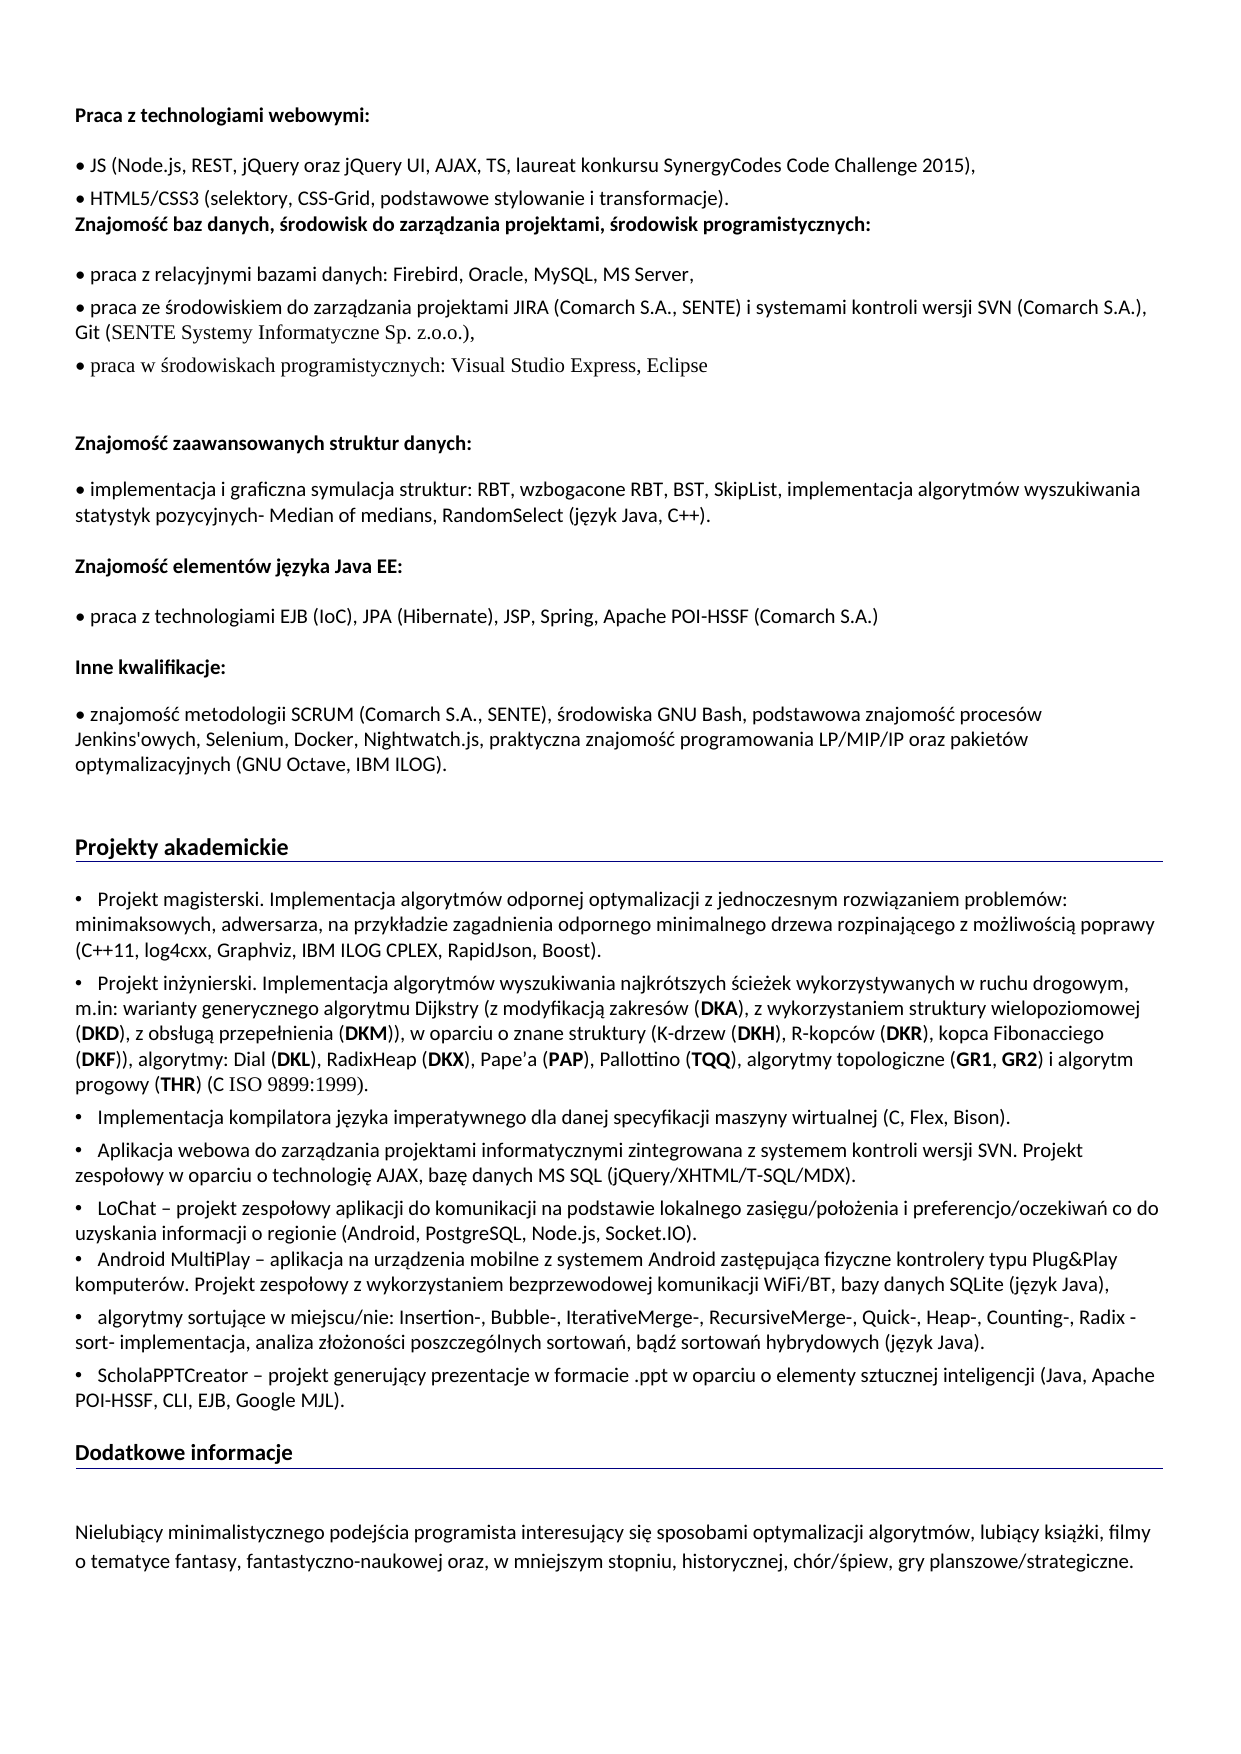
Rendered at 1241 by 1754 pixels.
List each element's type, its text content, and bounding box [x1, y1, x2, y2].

list • praca ze środowiskiem do zarządzania projektami JIRA (Comarch S.A., SENTE) i systemami kontroli wersji SVN (Comarch S.A.), Git (SENTE Systemy Informatyczne Sp. z.o.o.), [75, 294, 1165, 345]
list • znajomość metodologii SCRUM (Comarch S.A., SENTE), środowiska GNU Bash, podstawowa znajomość procesów Jenkins'owych, Selenium, Docker, Nightwatch.js, praktyczna znajomość programowania LP/MIP/IP oraz pakietów optymalizacyjnych (GNU Octave, IBM ILOG). [75, 701, 1165, 777]
list • praca z relacyjnymi bazami danych: Firebird, Oracle, MySQL, MS Server, [75, 262, 1165, 287]
list Dodatkowe informacje [75, 1438, 1165, 1467]
list • praca w środowiskach programistycznych: Visual Studio Express, Eclipse [75, 352, 1165, 377]
list Praca z technologiami webowymi: [75, 102, 1165, 127]
list • HTML5/CSS3 (selektory, CSS-Grid, podstawowe stylowanie i transformacje). [75, 185, 1165, 211]
list • JS (Node.js, REST, jQuery oraz jQuery UI, AJAX, TS, laureat konkursu SynergyCodes Code Challenge 2015), [75, 153, 1165, 178]
list • LoChat – projekt zespołowy aplikacji do komunikacji na podstawie lokalnego zasięgu/położenia i preferencjo/oczekiwań co do uzyskania informacji o regionie (Android, PostgreSQL, Node.js, Socket.IO). [75, 1195, 1165, 1246]
text Znajomość baz danych, środowisk do zarządzania projektami, środowisk programistycznych: [75, 211, 1165, 236]
list • implementacja i graficzna symulacja struktur: RBT, wzbogacone RBT, BST, SkipList, implementacja algorytmów wyszukiwania statystyk pozycyjnych- Median of medians, RandomSelect (język Java, C++). [75, 477, 1165, 527]
text Znajomość zaawansowanych struktur danych: [75, 430, 1165, 456]
list • Implementacja kompilatora języka imperatywnego dla danej specyfikacji maszyny wirtualnej (C, Flex, Bison). [75, 1104, 1165, 1129]
list • Aplikacja webowa do zarządzania projektami informatycznymi zintegrowana z systemem kontroli wersji SVN. Projekt zespołowy w oparciu o technologię AJAX, bazę danych MS SQL (jQuery/XHTML/T-SQL/MDX). [75, 1137, 1165, 1188]
text Inne kwalifikacje: [75, 654, 1165, 680]
list • Projekt magisterski. Implementacja algorytmów odpornej optymalizacji z jednoczesnym rozwiązaniem problemów: minimaksowych, adwersarza, na przykładzie zagadnienia odpornego minimalnego drzewa rozpinającego z możliwością poprawy (C++11, log4cxx, Graphviz, IBM ILOG CPLEX, RapidJson, Boost). [75, 886, 1165, 962]
list • ScholaPPTCreator – projekt generujący prezentacje w formacie .ppt w oparciu o elementy sztucznej inteligencji (Java, Apache POI-HSSF, CLI, EJB, Google MJL). [75, 1362, 1165, 1413]
text Nielubiący minimalistycznego podejścia programista interesujący się sposobami optymalizacji algorytmów, lubiący książki, filmy o tematyce fantasy, fantastyczno-naukowej oraz, w mniejszym stopniu, historycznej, chór/śpiew, gry planszowe/strategiczne. [75, 1519, 1165, 1574]
list • praca z technologiami EJB (IoC), JPA (Hibernate), JSP, Spring, Apache POI-HSSF (Comarch S.A.) [75, 604, 1165, 629]
list • Android MultiPlay – aplikacja na urządzenia mobilne z systemem Android zastępująca fizyczne kontrolery typu Plug&Play komputerów. Projekt zespołowy z wykorzystaniem bezprzewodowej komunikacji WiFi/BT, bazy danych SQLite (język Java), [75, 1246, 1165, 1297]
list Znajomość elementów języka Java EE: [75, 553, 1165, 578]
list • Projekt inżynierski. Implementacja algorytmów wyszukiwania najkrótszych ścieżek wykorzystywanych w ruchu drogowym, m.in: warianty generycznego algorytmu Dijkstry (z modyfikacją zakresów (DKA), z wykorzystaniem struktury wielopoziomowej (DKD), z obsługą przepełnienia (DKM)), w oparciu o znane struktury (K-drzew (DKH), R-kopców (DKR), kopca Fibonacciego (DKF)), algorytmy: Dial (DKL), RadixHeap (DKX), Pape’a (PAP), Pallottino (TQQ), algorytmy topologiczne (GR1, GR2) i algorytm progowy (THR) (C ISO 9899:1999). [75, 970, 1165, 1097]
text Projekty akademickie [75, 832, 1165, 861]
list • algorytmy sortujące w miejscu/nie: Insertion-, Bubble-, IterativeMerge-, RecursiveMerge-, Quick-, Heap-, Counting-, Radix - sort- implementacja, analiza złożoności poszczególnych sortowań, bądź sortowań hybrydowych (język Java). [75, 1304, 1165, 1355]
